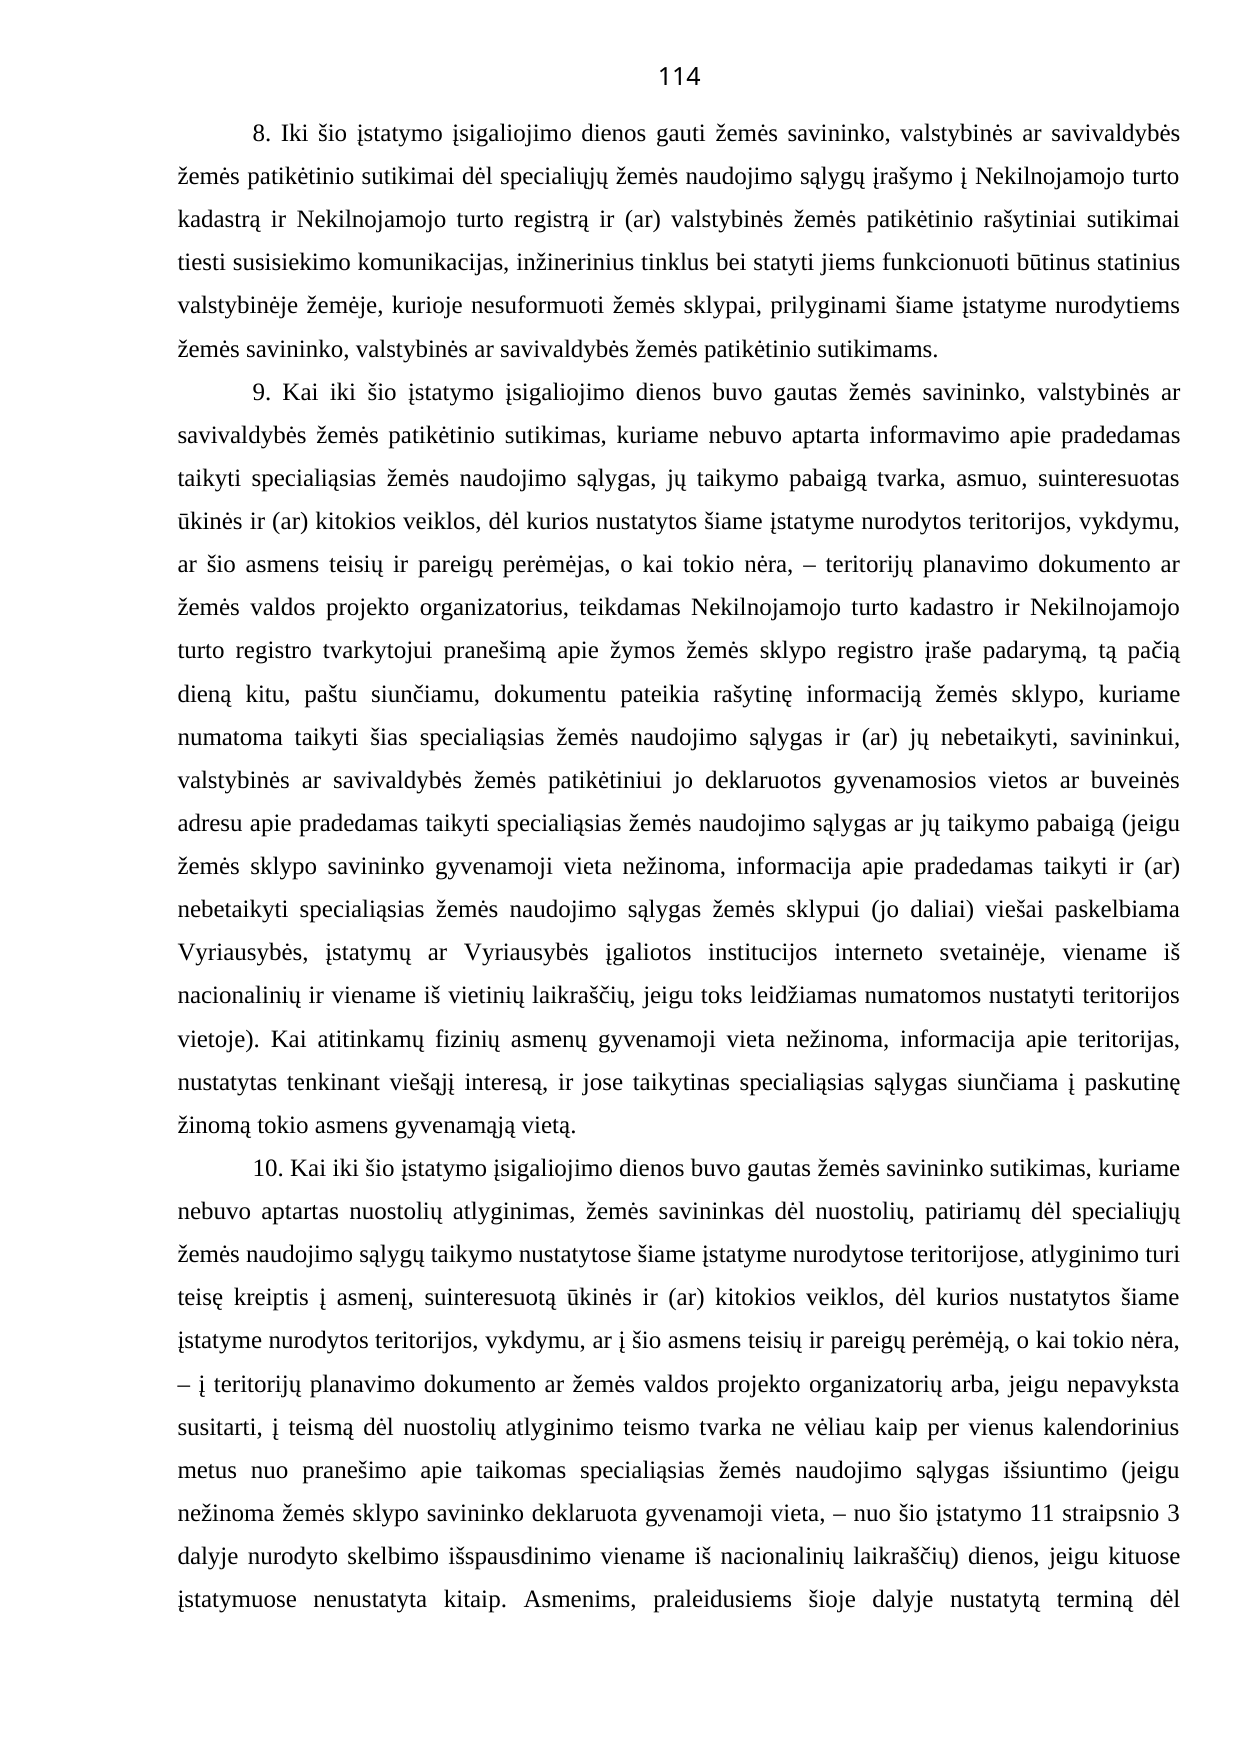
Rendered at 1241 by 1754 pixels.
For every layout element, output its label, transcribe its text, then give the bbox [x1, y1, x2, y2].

text 9. Kai iki šio įstatymo įsigaliojimo dienos buvo gautas žemės savininko, valstybinės ar savivaldybės žemės patikėtinio sutikimas, kuriame nebuvo aptarta informavimo apie pradedamas taikyti specialiąsias žemės naudojimo sąlygas, jų taikymo pabaigą tvarka, asmuo, suinteresuotas ūkinės ir (ar) kitokios veiklos, dėl kurios nustatytos šiame įstatyme nurodytos teritorijos, vykdymu, ar šio asmens teisių ir pareigų perėmėjas, o kai tokio nėra, – teritorijų planavimo dokumento ar žemės valdos projekto organizatorius, teikdamas Nekilnojamojo turto kadastro ir Nekilnojamojo turto registro tvarkytojui pranešimą apie žymos žemės sklypo registro įraše padarymą, tą pačią dieną kitu, paštu siunčiamu, dokumentu pateikia rašytinę informaciją žemės sklypo, kuriame numatoma taikyti šias specialiąsias žemės naudojimo sąlygas ir (ar) jų nebetaikyti, savininkui, valstybinės ar savivaldybės žemės patikėtiniui jo deklaruotos gyvenamosios vietos ar buveinės adresu apie pradedamas taikyti specialiąsias žemės naudojimo sąlygas ar jų taikymo pabaigą (jeigu žemės sklypo savininko gyvenamoji vieta nežinoma, informacija apie pradedamas taikyti ir (ar) nebetaikyti specialiąsias žemės naudojimo sąlygas žemės sklypui (jo daliai) viešai paskelbiama Vyriausybės, įstatymų ar Vyriausybės įgaliotos institucijos interneto svetainėje, viename iš nacionalinių ir viename iš vietinių laikraščių, jeigu toks leidžiamas numatomos nustatyti teritorijos vietoje). Kai atitinkamų fizinių asmenų gyvenamoji vieta nežinoma, informacija apie teritorijas, nustatytas tenkinant viešąjį interesą, ir jose taikytinas specialiąsias sąlygas siunčiama į paskutinę žinomą tokio asmens gyvenamąją vietą. [177, 377, 1181, 1139]
text 8. Iki šio įstatymo įsigaliojimo dienos gauti žemės savininko, valstybinės ar savivaldybės žemės patikėtinio sutikimai dėl specialiųjų žemės naudojimo sąlygų įrašymo į Nekilnojamojo turto kadastrą ir Nekilnojamojo turto registrą ir (ar) valstybinės žemės patikėtinio rašytiniai sutikimai tiesti susisiekimo komunikacijas, inžinerinius tinklus bei statyti jiems funkcionuoti būtinus statinius valstybinėje žemėje, kurioje nesuformuoti žemės sklypai, prilyginami šiame įstatyme nurodytiems žemės savininko, valstybinės ar savivaldybės žemės patikėtinio sutikimams. [177, 118, 1181, 362]
text 10. Kai iki šio įstatymo įsigaliojimo dienos buvo gautas žemės savininko sutikimas, kuriame nebuvo aptartas nuostolių atlyginimas, žemės savininkas dėl nuostolių, patiriamų dėl specialiųjų žemės naudojimo sąlygų taikymo nustatytose šiame įstatyme nurodytose teritorijose, atlyginimo turi teisę kreiptis į asmenį, suinteresuotą ūkinės ir (ar) kitokios veiklos, dėl kurios nustatytos šiame įstatyme nurodytos teritorijos, vykdymu, ar į šio asmens teisių ir pareigų perėmėją, o kai tokio nėra, – į teritorijų planavimo dokumento ar žemės valdos projekto organizatorių arba, jeigu nepavyksta susitarti, į teismą dėl nuostolių atlyginimo teismo tvarka ne vėliau kaip per vienus kalendorinius metus nuo pranešimo apie taikomas specialiąsias žemės naudojimo sąlygas išsiuntimo (jeigu nežinoma žemės sklypo savininko deklaruota gyvenamoji vieta, – nuo šio įstatymo 11 straipsnio 3 dalyje nurodyto skelbimo išspausdinimo viename iš nacionalinių laikraščių) dienos, jeigu kituose įstatymuose nenustatyta kitaip. Asmenims, praleidusiems šioje dalyje nustatytą terminą dėl [177, 1153, 1181, 1613]
